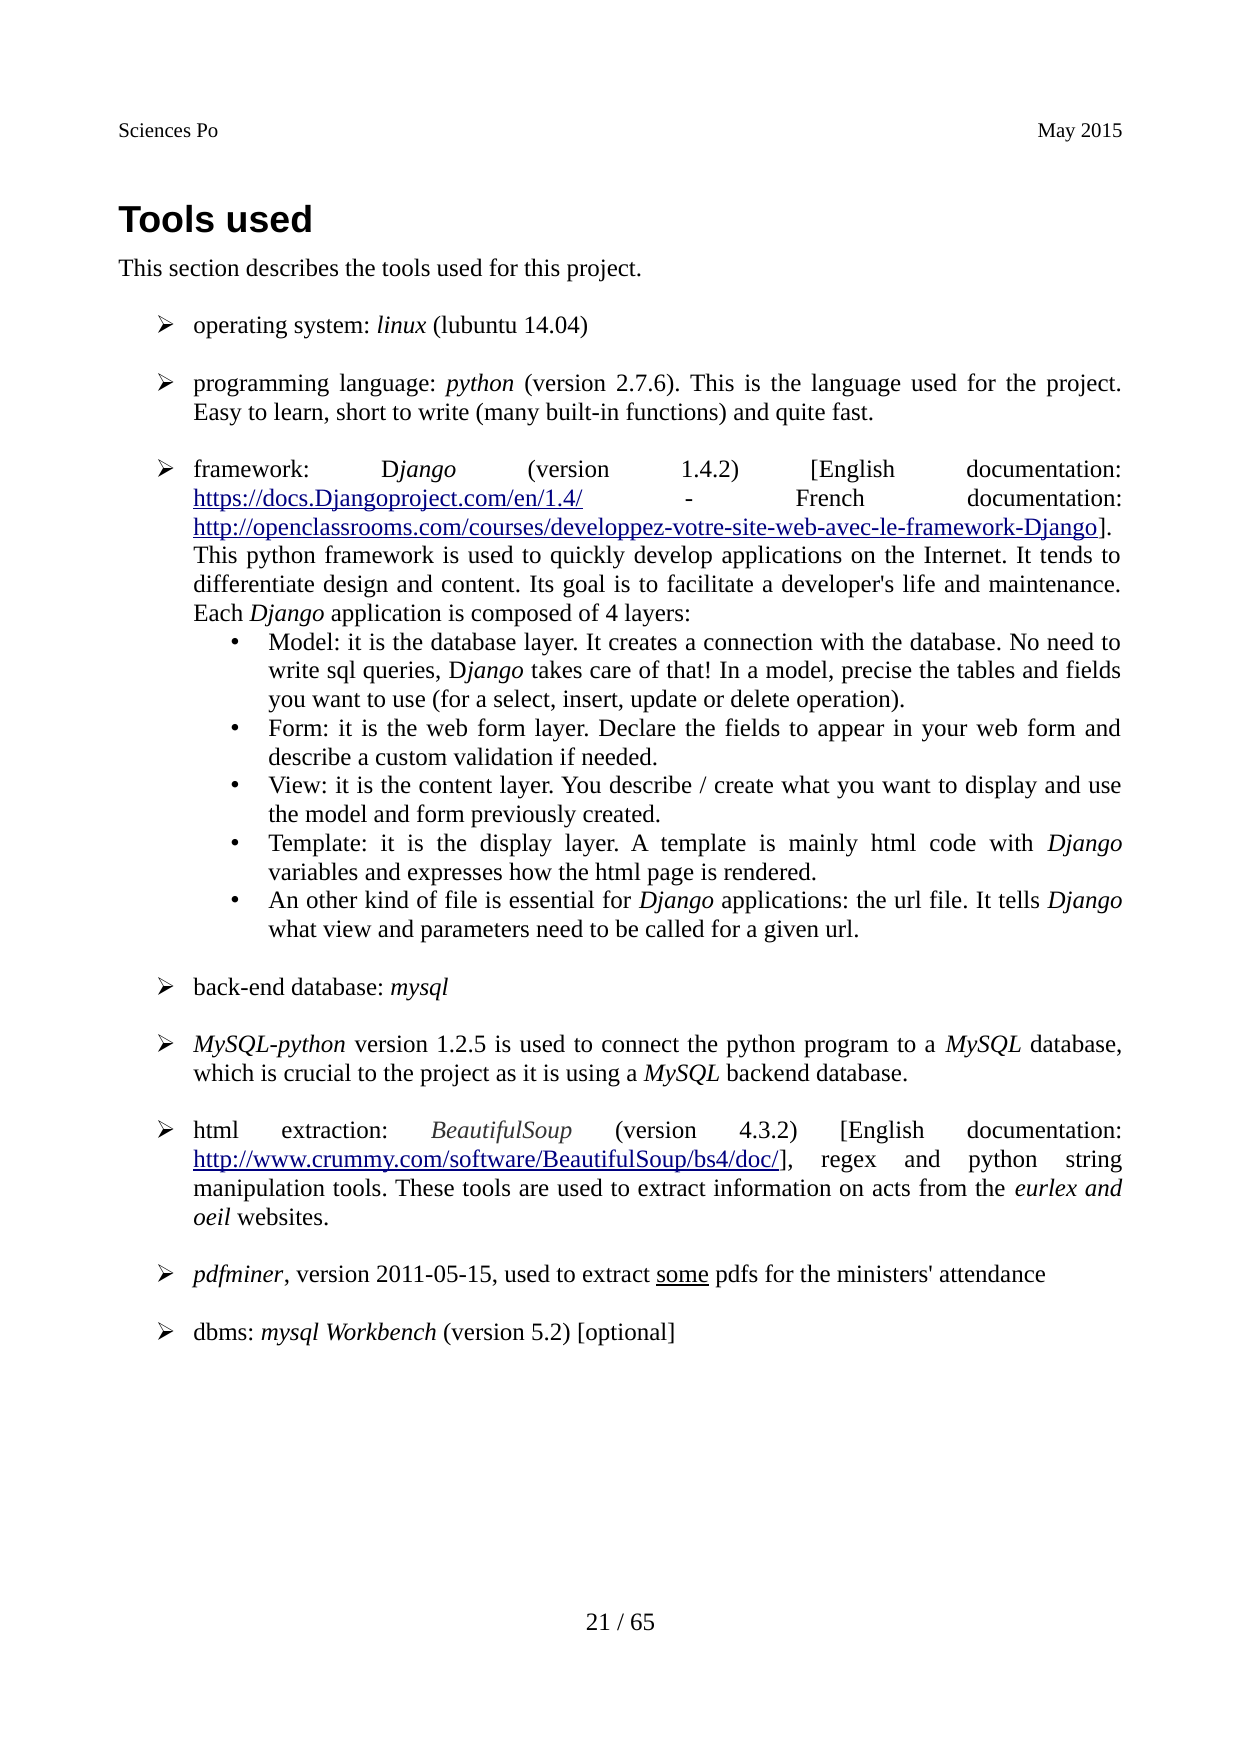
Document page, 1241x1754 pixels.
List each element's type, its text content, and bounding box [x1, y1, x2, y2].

list dbms: mysql Workbench (version 5.2) [optional] [156, 1317, 1122, 1345]
subtitle Tools used [118, 197, 1122, 240]
list Template: it is the display layer. A template is mainly html code with Django variables and expresses how the html page is rendered. [231, 828, 1122, 885]
list An other kind of file is essential for Django applications: the url file. It tells Django what view and parameters need to be called for a given url. [231, 885, 1122, 943]
list back-end database: mysql [156, 972, 1122, 1000]
list MySQL-python version 1.2.5 is used to connect the python program to a MySQL database, which is crucial to the project as it is using a MySQL backend database. [156, 1029, 1122, 1087]
list Form: it is the web form layer. Declare the fields to appear in your web form and describe a custom validation if needed. [231, 713, 1122, 770]
list View: it is the content layer. You describe / create what you want to display and use the model and form previously created. [231, 770, 1122, 828]
list programming language: python (version 2.7.6). This is the language used for the project. Easy to learn, short to write (many built-in functions) and quite fast. [156, 368, 1122, 425]
list html extraction: BeautifulSoup (version 4.3.2) [English documentation: http://www.crummy.com/software/BeautifulSoup/bs4/doc/], regex and python string manipulation tools. These tools are used to extract information on acts from the eurlex and oeil websites. [156, 1115, 1122, 1230]
list operating system: linux (lubuntu 14.04) [156, 310, 1122, 339]
list framework: Django (version 1.4.2) [English documentation: https://docs.Djangoproject.com/en/1.4/ - French documentation: http://openclassrooms.com/courses/developpez-votre-site-web-avec-le-framework-Django]. This python framework is used to quickly develop applications on the Internet. It tends to differentiate design and content. Its goal is to facilitate a developer's life and maintenance. Each Django application is composed of 4 layers: [156, 454, 1122, 627]
text This section describes the tools used for this project. [118, 253, 1122, 282]
list Model: it is the database layer. It creates a connection with the database. No need to write sql queries, Django takes care of that! In a model, precise the tables and fields you want to use (for a select, insert, update or delete operation). [231, 627, 1122, 713]
list pdfminer, version 2011-05-15, used to extract some pdfs for the ministers' attendance [156, 1259, 1122, 1288]
